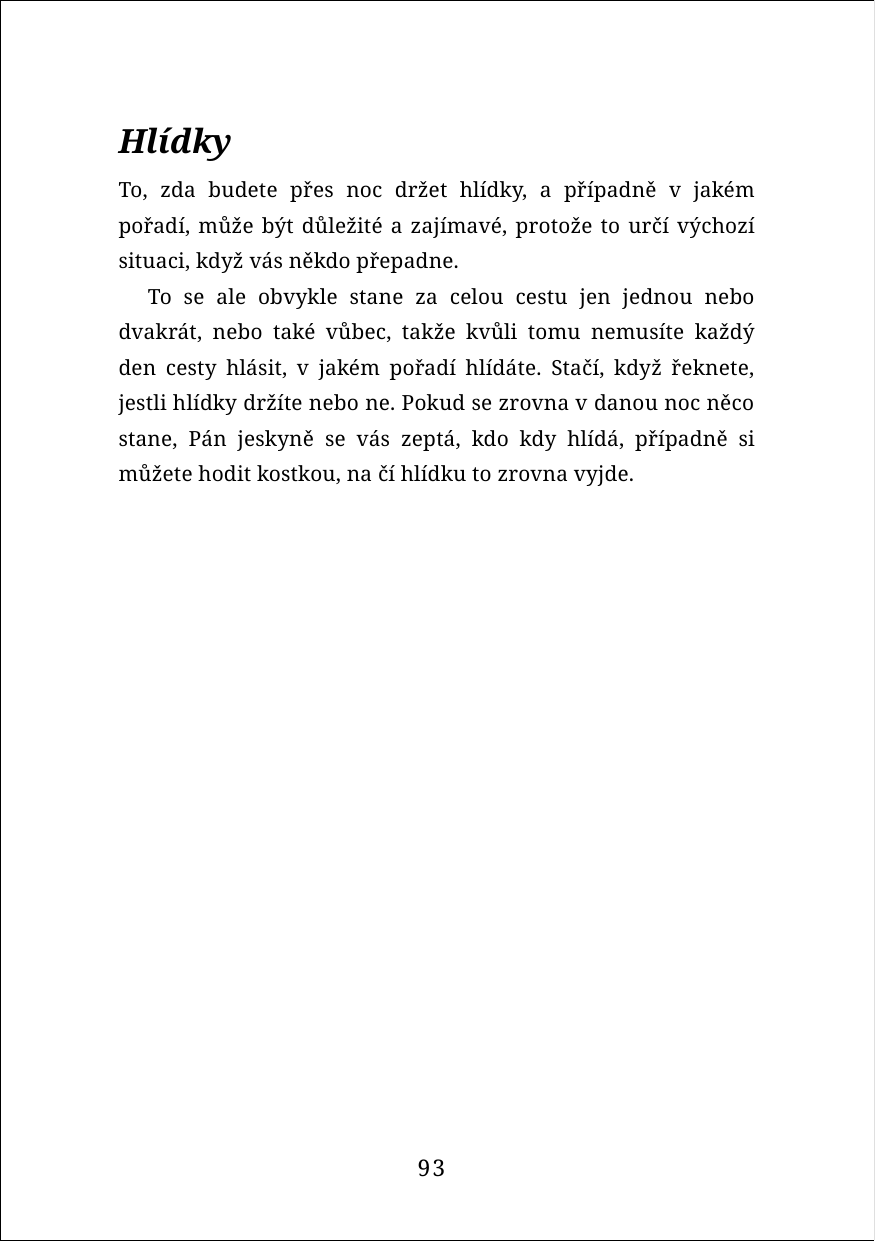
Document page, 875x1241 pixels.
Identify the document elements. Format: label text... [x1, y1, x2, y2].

text To, zda budete přes noc držet hlídky, a případně v jakém pořadí, může být důležité a zajímavé, protože to určí výchozí situaci, když vás někdo přepadne. To se ale obvykle stane za celou cestu jen jednou nebo dvakrát, nebo také vůbec, takže kvůli tomu nemusíte každý den cesty hlásit, v jakém pořadí hlídáte. Stačí, když řeknete, jestli hlídky držíte nebo ne. Pokud se zrovna v danou noc něco stane, Pán jeskyně se vás zeptá, kdo kdy hlídá, případně si můžete hodit kostkou, na čí hlídku to zrovna vyjde. [118, 175, 756, 488]
subtitle Hlídky [118, 118, 756, 164]
